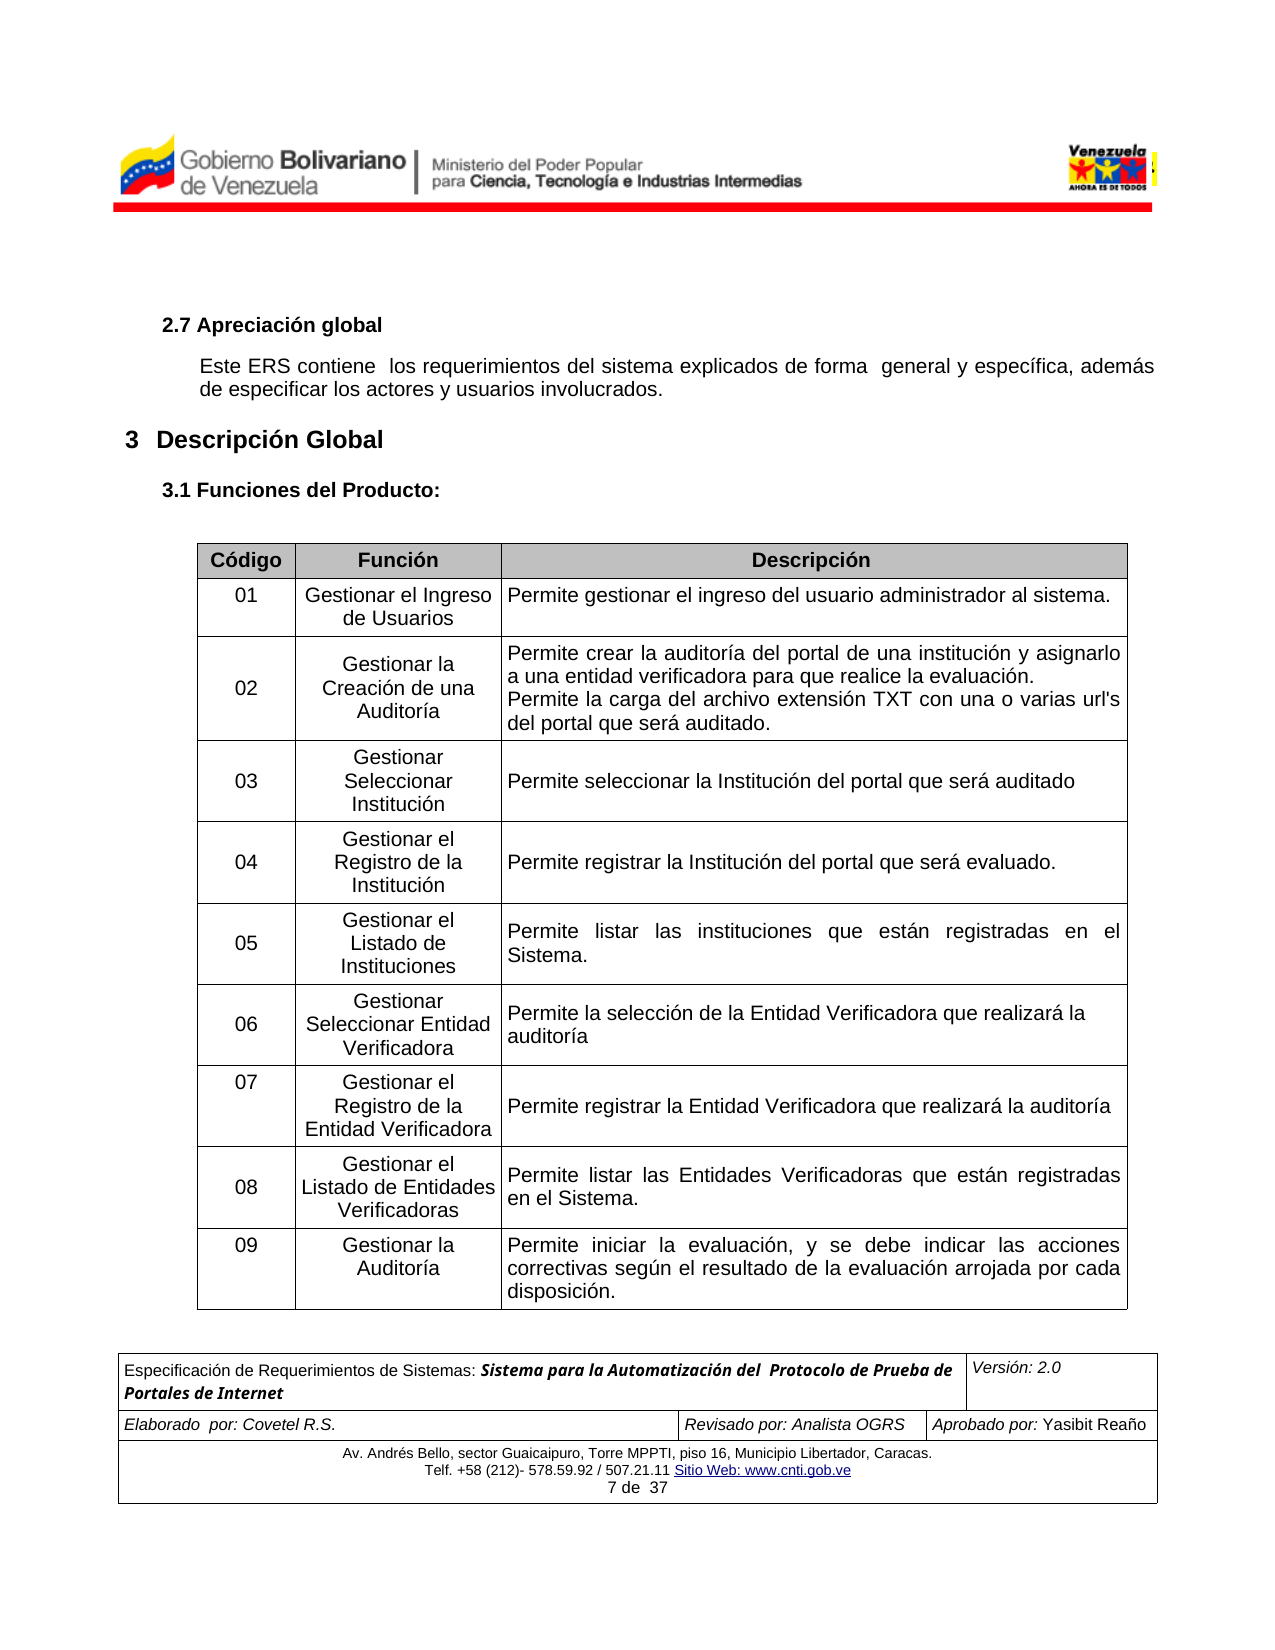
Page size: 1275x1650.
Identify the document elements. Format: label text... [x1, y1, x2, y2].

table_cell 03 [198, 741, 295, 821]
picture [113, 126, 1153, 212]
text Este ERS contiene los requerimientos del sistema explicados de forma general y específica, además de especificar los actores y usuarios involucrados. [199, 355, 1157, 401]
table_cell Gestionar el Registro de la Institución [296, 822, 501, 903]
table_cell Permite listar las Entidades Verificadoras que están registradas en el Sistema. [502, 1147, 1127, 1228]
table_cell Gestionar el Ingreso de Usuarios [296, 579, 501, 636]
table_cell Gestionar Seleccionar Entidad Verificadora [296, 985, 501, 1065]
table_cell 01 [198, 579, 295, 636]
table_header Código [198, 544, 295, 578]
table_cell 02 [198, 637, 295, 740]
table_header Descripción [502, 544, 1127, 578]
table_cell Permite iniciar la evaluación, y se debe indicar las acciones correctivas según el resultado de la evaluación arrojada por cada disposición. [502, 1229, 1127, 1309]
table_cell Gestionar Seleccionar Institución [296, 741, 501, 821]
table_cell 06 [198, 985, 295, 1065]
table_cell Permite la selección de la Entidad Verificadora que realizará la auditoría [502, 985, 1127, 1065]
subtitle Descripción Global [118, 426, 1157, 454]
table_cell Permite registrar la Entidad Verificadora que realizará la auditoría [502, 1066, 1127, 1146]
table_cell Permite registrar la Institución del portal que será evaluado. [502, 822, 1127, 903]
table_cell Permite crear la auditoría del portal de una institución y asignarlo a una entidad verificadora para que realice la evaluación. Permite la carga del archivo extensión TXT con una o varias url's del portal que será auditado. [502, 637, 1127, 740]
subtitle Apreciación global [156, 314, 1157, 337]
table_cell Gestionar la Auditoría [296, 1229, 501, 1309]
table_cell Gestionar el Registro de la Entidad Verificadora [296, 1066, 501, 1146]
table_cell 07 [198, 1066, 295, 1146]
table_cell Permite gestionar el ingreso del usuario administrador al sistema. [502, 579, 1127, 636]
table_header Función [296, 544, 501, 578]
table_cell Gestionar el Listado de Instituciones [296, 904, 501, 984]
table_cell 05 [198, 904, 295, 984]
table_cell Gestionar la Creación de una Auditoría [296, 637, 501, 740]
table_cell 04 [198, 822, 295, 903]
table_cell Permite seleccionar la Institución del portal que será auditado [502, 741, 1127, 821]
table_cell Gestionar el Listado de Entidades Verificadoras [296, 1147, 501, 1228]
table_cell 09 [198, 1229, 295, 1309]
table_cell Permite listar las instituciones que están registradas en el Sistema. [502, 904, 1127, 984]
subtitle Funciones del Producto: [156, 479, 1157, 502]
table_cell 08 [198, 1147, 295, 1228]
